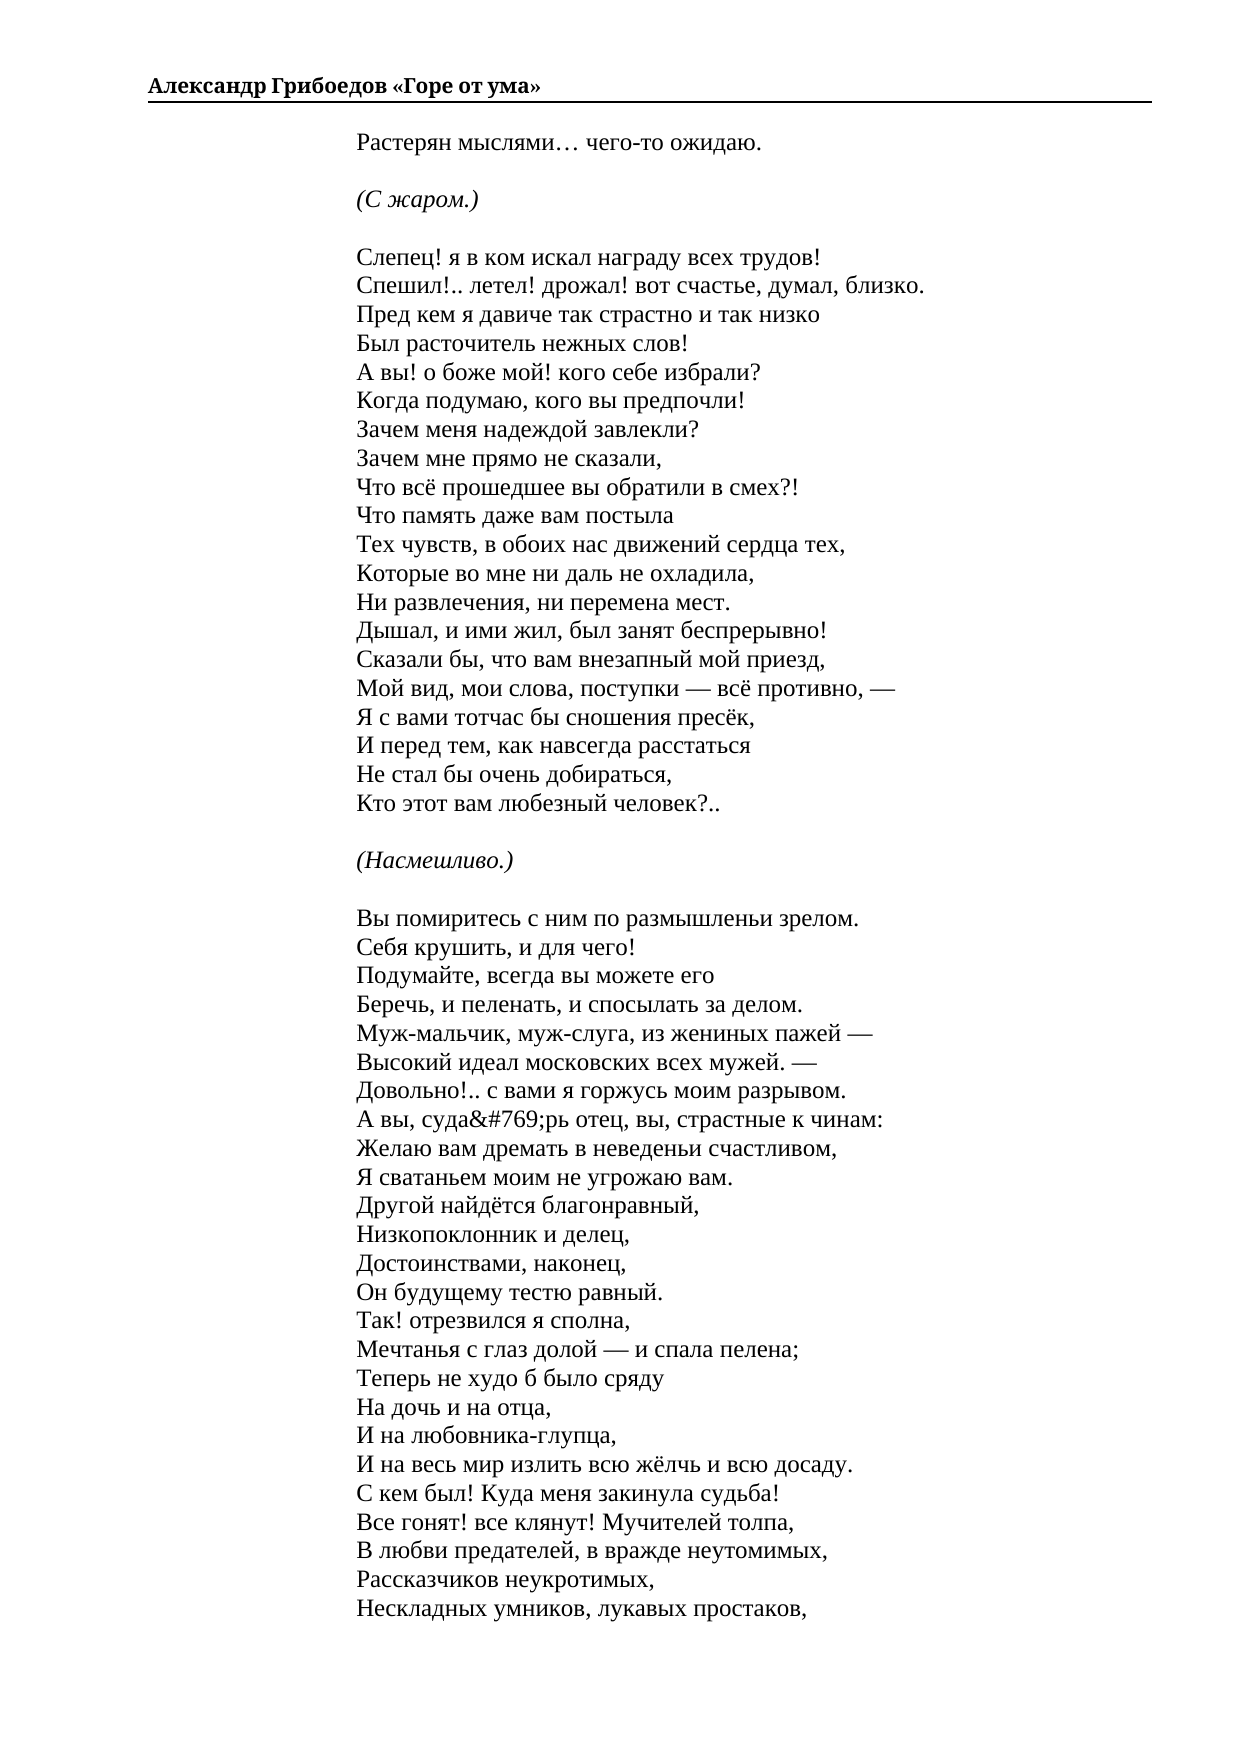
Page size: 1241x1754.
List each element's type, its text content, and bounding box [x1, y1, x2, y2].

text А вы! о боже мой! кого себе избрали? [356, 357, 1089, 385]
text Муж-мальчик, муж-слуга, из жениных пажей — [356, 1018, 1089, 1047]
text (Насмешливо.) [356, 845, 1089, 874]
text Нескладных умников, лукавых простаков, [356, 1593, 1089, 1622]
text Спешил!.. летел! дрожал! вот счастье, думал, близко. [356, 270, 1089, 299]
text И перед тем, как навсегда расстаться [356, 730, 1089, 759]
text Желаю вам дремать в неведеньи счастливом, [356, 1133, 1089, 1162]
text А вы, суда&#769;рь отец, вы, страстные к чинам: [356, 1104, 1089, 1133]
text Ни развлечения, ни перемена мест. [356, 587, 1089, 615]
text Низкопоклонник и делец, [356, 1219, 1089, 1248]
text Я с вами тотчас бы сношения пресёк, [356, 702, 1089, 730]
text Вы помиритесь с ним по размышленьи зрелом. [356, 903, 1089, 932]
text Дышал, и ими жил, был занят беспрерывно! [356, 615, 1089, 644]
text Достоинствами, наконец, [356, 1248, 1089, 1277]
text Довольно!.. с вами я горжусь моим разрывом. [356, 1075, 1089, 1104]
text Рассказчиков неукротимых, [356, 1564, 1089, 1593]
text Был расточитель нежных слов! [356, 328, 1089, 357]
text Растерян мыслями… чего-то ожидаю. [356, 127, 1089, 155]
text Подумайте, всегда вы можете его [356, 960, 1089, 989]
text (С жаром.) [356, 184, 1089, 213]
text Теперь не худо б было сряду [356, 1363, 1089, 1392]
text Не стал бы очень добираться, [356, 759, 1089, 788]
text Другой найдётся благонравный, [356, 1190, 1089, 1219]
text И на весь мир излить всю жёлчь и всю досаду. [356, 1449, 1089, 1478]
text Высокий идеал московских всех мужей. — [356, 1047, 1089, 1075]
text Мой вид, мои слова, поступки — всё противно, — [356, 673, 1089, 702]
text Все гонят! все клянут! Мучителей толпа, [356, 1507, 1089, 1535]
text Себя крушить, и для чего! [356, 932, 1089, 960]
text Зачем мне прямо не сказали, [356, 443, 1089, 472]
text И на любовника-глупца, [356, 1420, 1089, 1449]
text Пред кем я давиче так страстно и так низко [356, 299, 1089, 328]
text На дочь и на отца, [356, 1392, 1089, 1420]
text Когда подумаю, кого вы предпочли! [356, 385, 1089, 414]
text Что память даже вам постыла [356, 500, 1089, 529]
text Сказали бы, что вам внезапный мой приезд, [356, 644, 1089, 673]
text Я сватаньем моим не угрожаю вам. [356, 1162, 1089, 1190]
text Кто этот вам любезный человек?.. [356, 788, 1089, 817]
text Что всё прошедшее вы обратили в смех?! [356, 472, 1089, 500]
text Тех чувств, в обоих нас движений сердца тех, [356, 529, 1089, 558]
text Он будущему тестю равный. [356, 1277, 1089, 1305]
text Беречь, и пеленать, и спосылать за делом. [356, 989, 1089, 1018]
text Зачем меня надеждой завлекли? [356, 414, 1089, 443]
text Слепец! я в ком искал награду всех трудов! [356, 242, 1089, 270]
text Которые во мне ни даль не охладила, [356, 558, 1089, 587]
text С кем был! Куда меня закинула судьба! [356, 1478, 1089, 1507]
text Так! отрезвился я сполна, [356, 1305, 1089, 1334]
text Мечтанья с глаз долой — и спала пелена; [356, 1334, 1089, 1363]
text В любви предателей, в вражде неутомимых, [356, 1535, 1089, 1564]
